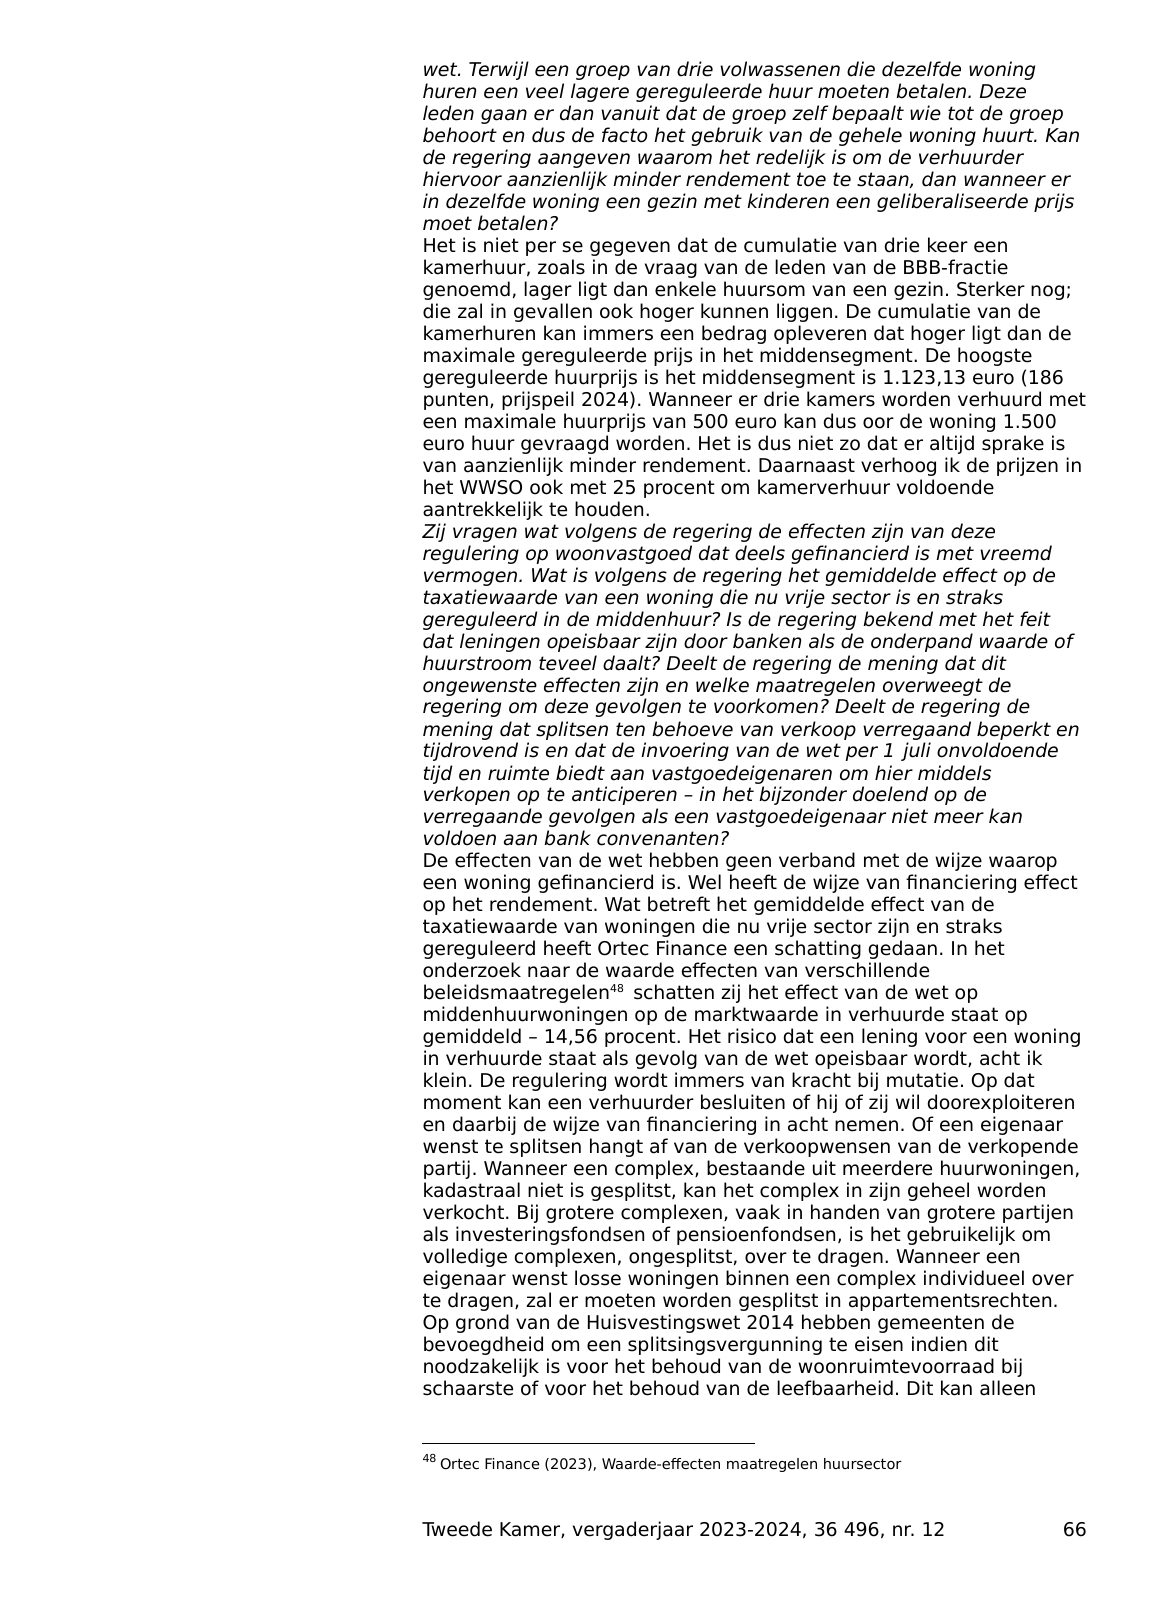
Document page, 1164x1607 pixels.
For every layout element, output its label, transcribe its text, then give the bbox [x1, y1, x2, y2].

text De effecten van de wet hebben geen verband met de wijze waarop een woning gefinancierd is. Wel heeft de wijze van financiering effect op het rendement. Wat betreft het gemiddelde effect van de taxatiewaarde van woningen die nu vrije sector zijn en straks gereguleerd heeft Ortec Finance een schatting gedaan. In het onderzoek naar de waarde effecten van verschillende beleidsmaatregelen schatten zij het effect van de wet op middenhuurwoningen op de marktwaarde in verhuurde staat op gemiddeld – 14,56 procent. Het risico dat een lening voor een woning in verhuurde staat als gevolg van de wet opeisbaar wordt, acht ik klein. De regulering wordt immers van kracht bij mutatie. Op dat moment kan een verhuurder besluiten of hij of zij wil doorexploiteren en daarbij de wijze van financiering in acht nemen. Of een eigenaar wenst te splitsen hangt af van de verkoopwensen van de verkopende partij. Wanneer een complex, bestaande uit meerdere huurwoningen, kadastraal niet is gesplitst, kan het complex in zijn geheel worden verkocht. Bij grotere complexen, vaak in handen van grotere partijen als investeringsfondsen of pensioenfondsen, is het gebruikelijk om volledige complexen, ongesplitst, over te dragen. Wanneer een eigenaar wenst losse woningen binnen een complex individueel over te dragen, zal er moeten worden gesplitst in appartementsrechten. Op grond van de Huisvestingswet 2014 hebben gemeenten de bevoegdheid om een splitsingsvergunning te eisen indien dit noodzakelijk is voor het behoud van de woonruimtevoorraad bij schaarste of voor het behoud van de leefbaarheid. Dit kan alleen [422, 850, 1087, 1400]
text Het is niet per se gegeven dat de cumulatie van drie keer een kamerhuur, zoals in de vraag van de leden van de BBB-fractie genoemd, lager ligt dan enkele huursom van een gezin. Sterker nog; die zal in gevallen ook hoger kunnen liggen. De cumulatie van de kamerhuren kan immers een bedrag opleveren dat hoger ligt dan de maximale gereguleerde prijs in het middensegment. De hoogste gereguleerde huurprijs is het middensegment is 1.123,13 euro (186 punten, prijspeil 2024). Wanneer er drie kamers worden verhuurd met een maximale huurprijs van 500 euro kan dus oor de woning 1.500 euro huur gevraagd worden. Het is dus niet zo dat er altijd sprake is van aanzienlijk minder rendement. Daarnaast verhoog ik de prijzen in het WWSO ook met 25 procent om kamerverhuur voldoende aantrekkelijk te houden. [422, 235, 1087, 521]
text Zij vragen wat volgens de regering de effecten zijn van deze regulering op woonvastgoed dat deels gefinancierd is met vreemd vermogen. Wat is volgens de regering het gemiddelde effect op de taxatiewaarde van een woning die nu vrije sector is en straks gereguleerd in de middenhuur? Is de regering bekend met het feit dat leningen opeisbaar zijn door banken als de onderpand waarde of huurstroom teveel daalt? Deelt de regering de mening dat dit ongewenste effecten zijn en welke maatregelen overweegt de regering om deze gevolgen te voorkomen? Deelt de regering de mening dat splitsen ten behoeve van verkoop verregaand beperkt en tijdrovend is en dat de invoering van de wet per 1 juli onvoldoende tijd en ruimte biedt aan vastgoedeigenaren om hier middels verkopen op te anticiperen – in het bijzonder doelend op de verregaande gevolgen als een vastgoedeigenaar niet meer kan voldoen aan bank convenanten? [422, 521, 1087, 850]
text Ortec Finance (2023), Waarde-effecten maatregelen huursector [422, 1452, 1087, 1474]
text wet. Terwijl een groep van drie volwassenen die dezelfde woning huren een veel lagere gereguleerde huur moeten betalen. Deze leden gaan er dan vanuit dat de groep zelf bepaalt wie tot de groep behoort en dus de facto het gebruik van de gehele woning huurt. Kan de regering aangeven waarom het redelijk is om de verhuurder hiervoor aanzienlijk minder rendement toe te staan, dan wanneer er in dezelfde woning een gezin met kinderen een geliberaliseerde prijs moet betalen? [422, 59, 1087, 235]
